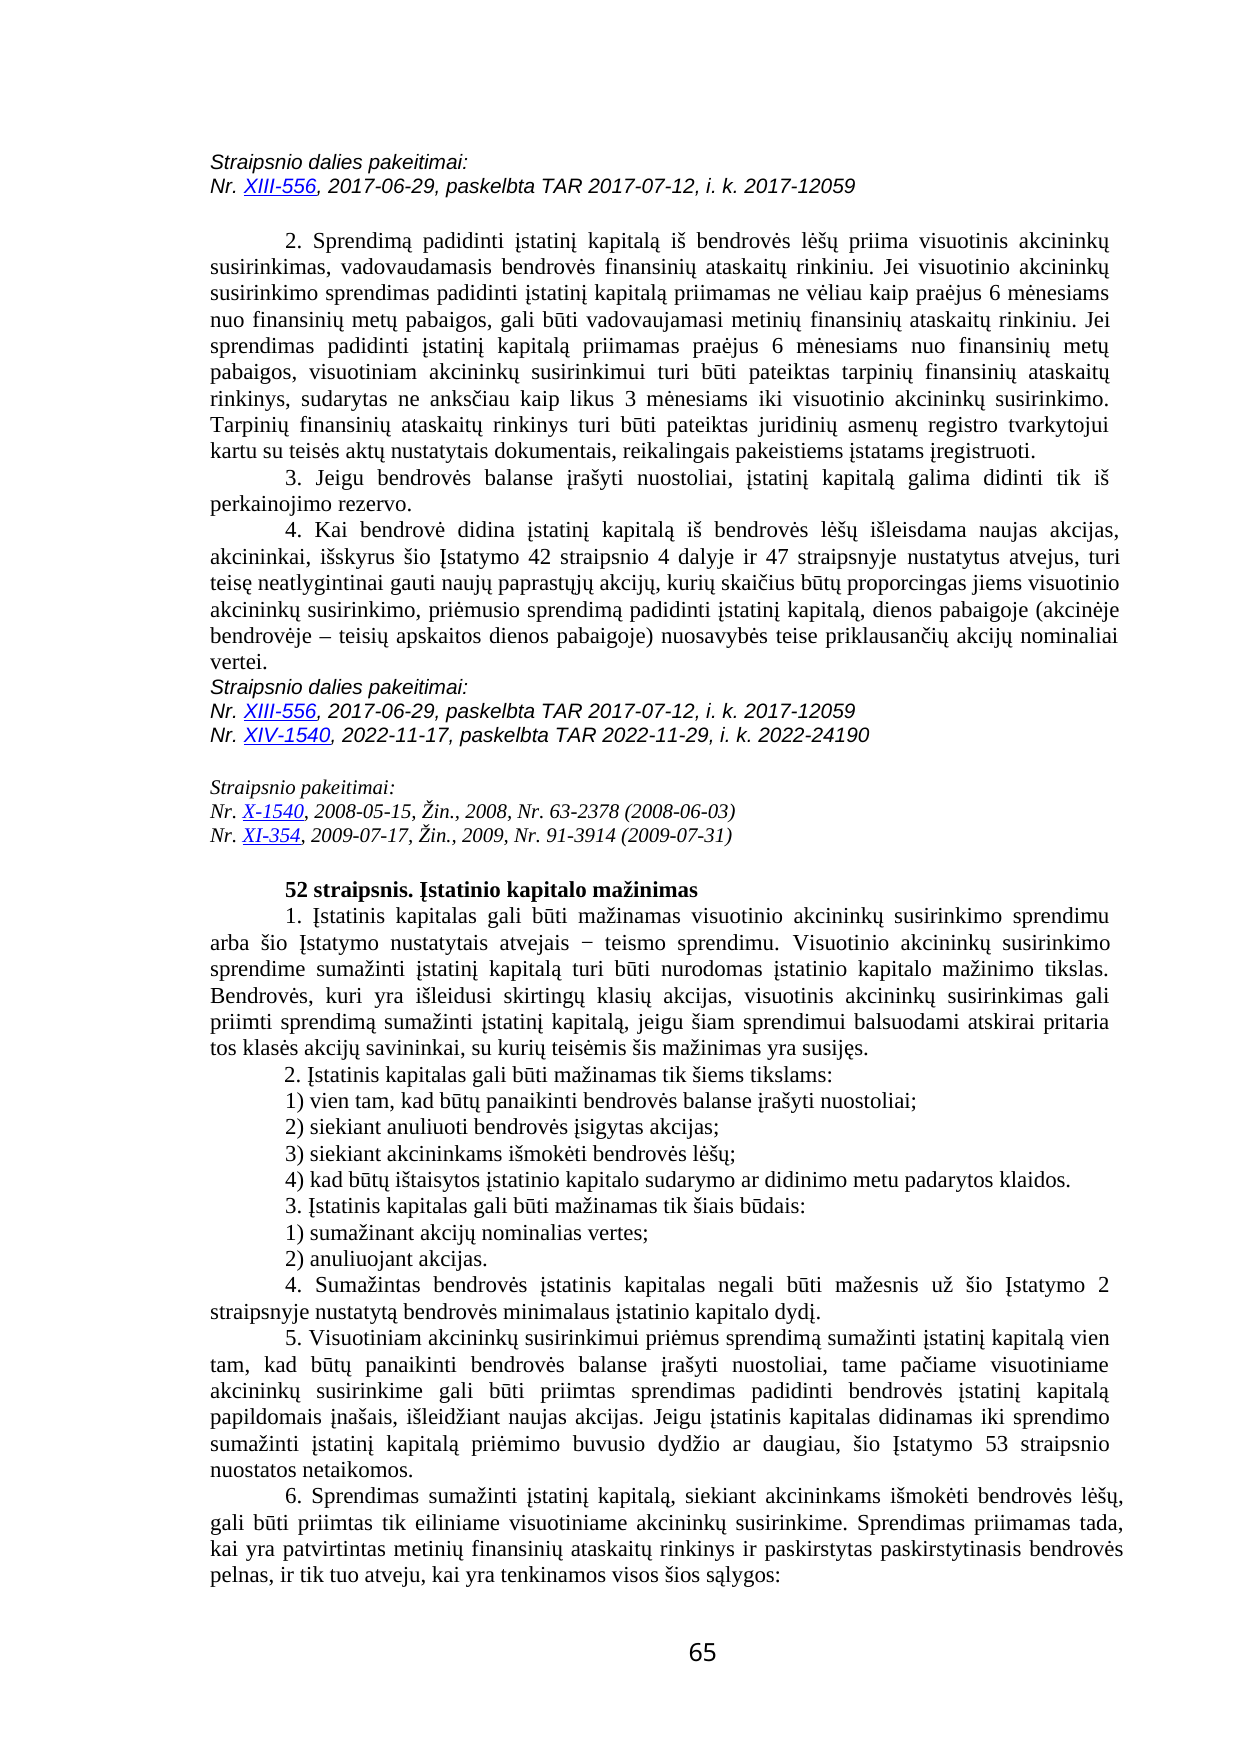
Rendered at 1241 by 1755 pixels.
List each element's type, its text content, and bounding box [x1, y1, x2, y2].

text Nr. XIII-556, 2017-06-29, paskelbta TAR 2017-07-12, i. k. 2017-12059 [210, 699, 1120, 723]
text Nr. X-1540, 2008-05-15, Žin., 2008, Nr. 63-2378 (2008-06-03) [210, 799, 1111, 823]
text 2. Sprendimą padidinti įstatinį kapitalą iš bendrovės lėšų priima visuotinis akcininkų susirinkimas, vadovaudamasis bendrovės finansinių ataskaitų rinkiniu. Jei visuotinio akcininkų susirinkimo sprendimas padidinti įstatinį kapitalą priimamas ne vėliau kaip praėjus 6 mėnesiams nuo finansinių metų pabaigos, gali būti vadovaujamasi metinių finansinių ataskaitų rinkiniu. Jei sprendimas padidinti įstatinį kapitalą priimamas praėjus 6 mėnesiams nuo finansinių metų pabaigos, visuotiniam akcininkų susirinkimui turi būti pateiktas tarpinių finansinių ataskaitų rinkinys, sudarytas ne anksčiau kaip likus 3 mėnesiams iki visuotinio akcininkų susirinkimo. Tarpinių finansinių ataskaitų rinkinys turi būti pateiktas juridinių asmenų registro tvarkytojui kartu su teisės aktų nustatytais dokumentais, reikalingais pakeistiems įstatams įregistruoti. [210, 227, 1111, 464]
text Nr. XI-354, 2009-07-17, Žin., 2009, Nr. 91-3914 (2009-07-31) [210, 823, 1120, 847]
text Straipsnio pakeitimai: [210, 775, 1111, 799]
text Straipsnio dalies pakeitimai: [210, 150, 1120, 174]
text 3. Įstatinis kapitalas gali būti mažinamas tik šiais būdais: [210, 1192, 1111, 1219]
text 4) kad būtų ištaisytos įstatinio kapitalo sudarymo ar didinimo metu padarytos klaidos. [210, 1166, 1111, 1192]
text 52 straipsnis. Įstatinio kapitalo mažinimas [210, 876, 1111, 903]
text 3. Jeigu bendrovės balanse įrašyti nuostoliai, įstatinį kapitalą galima didinti tik iš perkainojimo rezervo. [210, 464, 1111, 517]
text 4. Kai bendrovė didina įstatinį kapitalą iš bendrovės lėšų išleisdama naujas akcijas, akcininkai, išskyrus šio Įstatymo 42 straipsnio 4 dalyje ir 47 straipsnyje nustatytus atvejus, turi teisę neatlygintinai gauti naujų paprastųjų akcijų, kurių skaičius būtų proporcingas jiems visuotinio akcininkų susirinkimo, priėmusio sprendimą padidinti įstatinį kapitalą, dienos pabaigoje (akcinėje bendrovėje – teisių apskaitos dienos pabaigoje) nuosavybės teise priklausančių akcijų nominaliai vertei. [210, 517, 1120, 675]
text Nr. XIV-1540, 2022-11-17, paskelbta TAR 2022-11-29, i. k. 2022-24190 [210, 723, 1120, 747]
text 1) sumažinant akcijų nominalias vertes; [210, 1219, 1111, 1245]
text 2) siekiant anuliuoti bendrovės įsigytas akcijas; [210, 1113, 1111, 1140]
text 3) siekiant akcininkams išmokėti bendrovės lėšų; [210, 1140, 1111, 1166]
text 5. Visuotiniam akcininkų susirinkimui priėmus sprendimą sumažinti įstatinį kapitalą vien tam, kad būtų panaikinti bendrovės balanse įrašyti nuostoliai, tame pačiame visuotiniame akcininkų susirinkime gali būti priimtas sprendimas padidinti bendrovės įstatinį kapitalą papildomais įnašais, išleidžiant naujas akcijas. Jeigu įstatinis kapitalas didinamas iki sprendimo sumažinti įstatinį kapitalą priėmimo buvusio dydžio ar daugiau, šio Įstatymo 53 straipsnio nuostatos netaikomos. [210, 1324, 1111, 1482]
text 2. Įstatinis kapitalas gali būti mažinamas tik šiems tikslams: [210, 1061, 1111, 1087]
text Straipsnio dalies pakeitimai: [210, 675, 1120, 699]
text 4. Sumažintas bendrovės įstatinis kapitalas negali būti mažesnis už šio Įstatymo 2 straipsnyje nustatytą bendrovės minimalaus įstatinio kapitalo dydį. [210, 1272, 1111, 1324]
text 2) anuliuojant akcijas. [210, 1245, 1111, 1272]
text 6. Sprendimas sumažinti įstatinį kapitalą, siekiant akcininkams išmokėti bendrovės lėšų, gali būti priimtas tik eiliniame visuotiniame akcininkų susirinkime. Sprendimas priimamas tada, kai yra patvirtintas metinių finansinių ataskaitų rinkinys ir paskirstytas paskirstytinasis bendrovės pelnas, ir tik tuo atveju, kai yra tenkinamos visos šios sąlygos: [210, 1482, 1126, 1588]
text 1. Įstatinis kapitalas gali būti mažinamas visuotinio akcininkų susirinkimo sprendimu arba šio Įstatymo nustatytais atvejais − teismo sprendimu. Visuotinio akcininkų susirinkimo sprendime sumažinti įstatinį kapitalą turi būti nurodomas įstatinio kapitalo mažinimo tikslas. Bendrovės, kuri yra išleidusi skirtingų klasių akcijas, visuotinis akcininkų susirinkimas gali priimti sprendimą sumažinti įstatinį kapitalą, jeigu šiam sprendimui balsuodami atskirai pritaria tos klasės akcijų savininkai, su kurių teisėmis šis mažinimas yra susijęs. [210, 903, 1111, 1061]
text Nr. XIII-556, 2017-06-29, paskelbta TAR 2017-07-12, i. k. 2017-12059 [210, 174, 1120, 198]
text 1) vien tam, kad būtų panaikinti bendrovės balanse įrašyti nuostoliai; [210, 1087, 1111, 1113]
